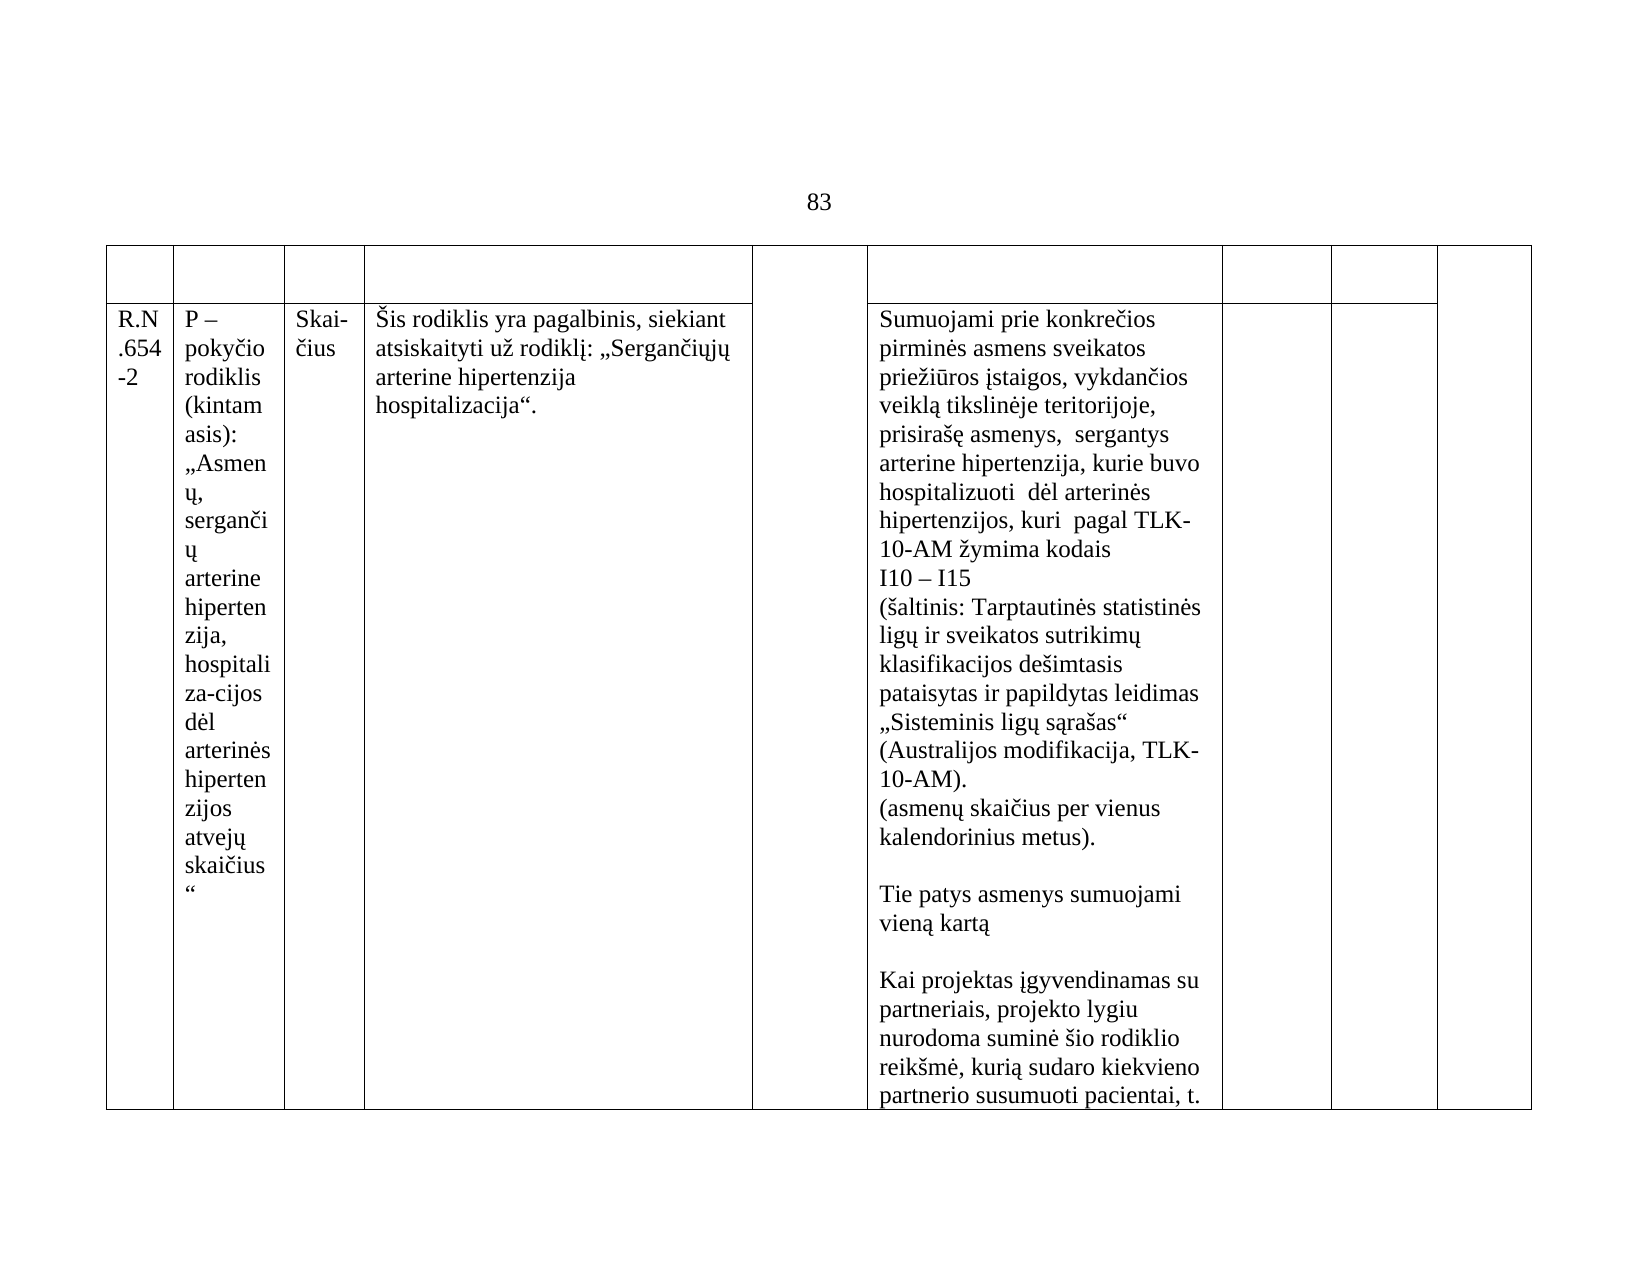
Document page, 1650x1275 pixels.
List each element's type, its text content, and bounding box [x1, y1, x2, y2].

table_cell [1332, 304, 1437, 1109]
table_cell [107, 246, 173, 303]
table_cell Sumuojami prie konkrečios pirminės asmens sveikatos priežiūros įstaigos, vykdančios veiklą tikslinėje teritorijoje, prisirašę asmenys, sergantys arterine hipertenzija, kurie buvo hospitalizuoti dėl arterinės hipertenzijos, kuri pagal TLK-10-AM žymima kodais I10 – I15 (šaltinis: Tarptautinės statistinės ligų ir sveikatos sutrikimų klasifikacijos dešimtasis pataisytas ir papildytas leidimas „Sisteminis ligų sąrašas“ (Australijos modifikacija, TLK-10-AM). (asmenų skaičius per vienus kalendorinius metus). Tie patys asmenys sumuojami vieną kartą Kai projektas įgyvendinamas su partneriais, projekto lygiu nurodoma suminė šio rodiklio reikšmė, kurią sudaro kiekvieno partnerio susumuoti pacientai, t. [868, 304, 1222, 1109]
table_cell [285, 246, 364, 303]
table_cell Skai-čius [285, 304, 364, 1109]
table_cell [174, 246, 284, 303]
table_cell [753, 246, 867, 1109]
table_cell [365, 246, 752, 303]
table_cell Šis rodiklis yra pagalbinis, siekiant atsiskaityti už rodiklį: „Sergančiųjų arterine hipertenzija hospitalizacija“. [365, 304, 752, 1109]
table_cell [1223, 304, 1331, 1109]
table_cell [868, 246, 1222, 303]
table_cell R.N.654 -2 [107, 304, 173, 1109]
table_cell [1438, 246, 1531, 1109]
table_cell P – pokyčio rodiklis (kintamasis): „Asmenų, sergančių arterine hipertenzija, hospitaliza-cijos dėl arterinės hipertenzijos atvejų skaičius“ [174, 304, 284, 1109]
